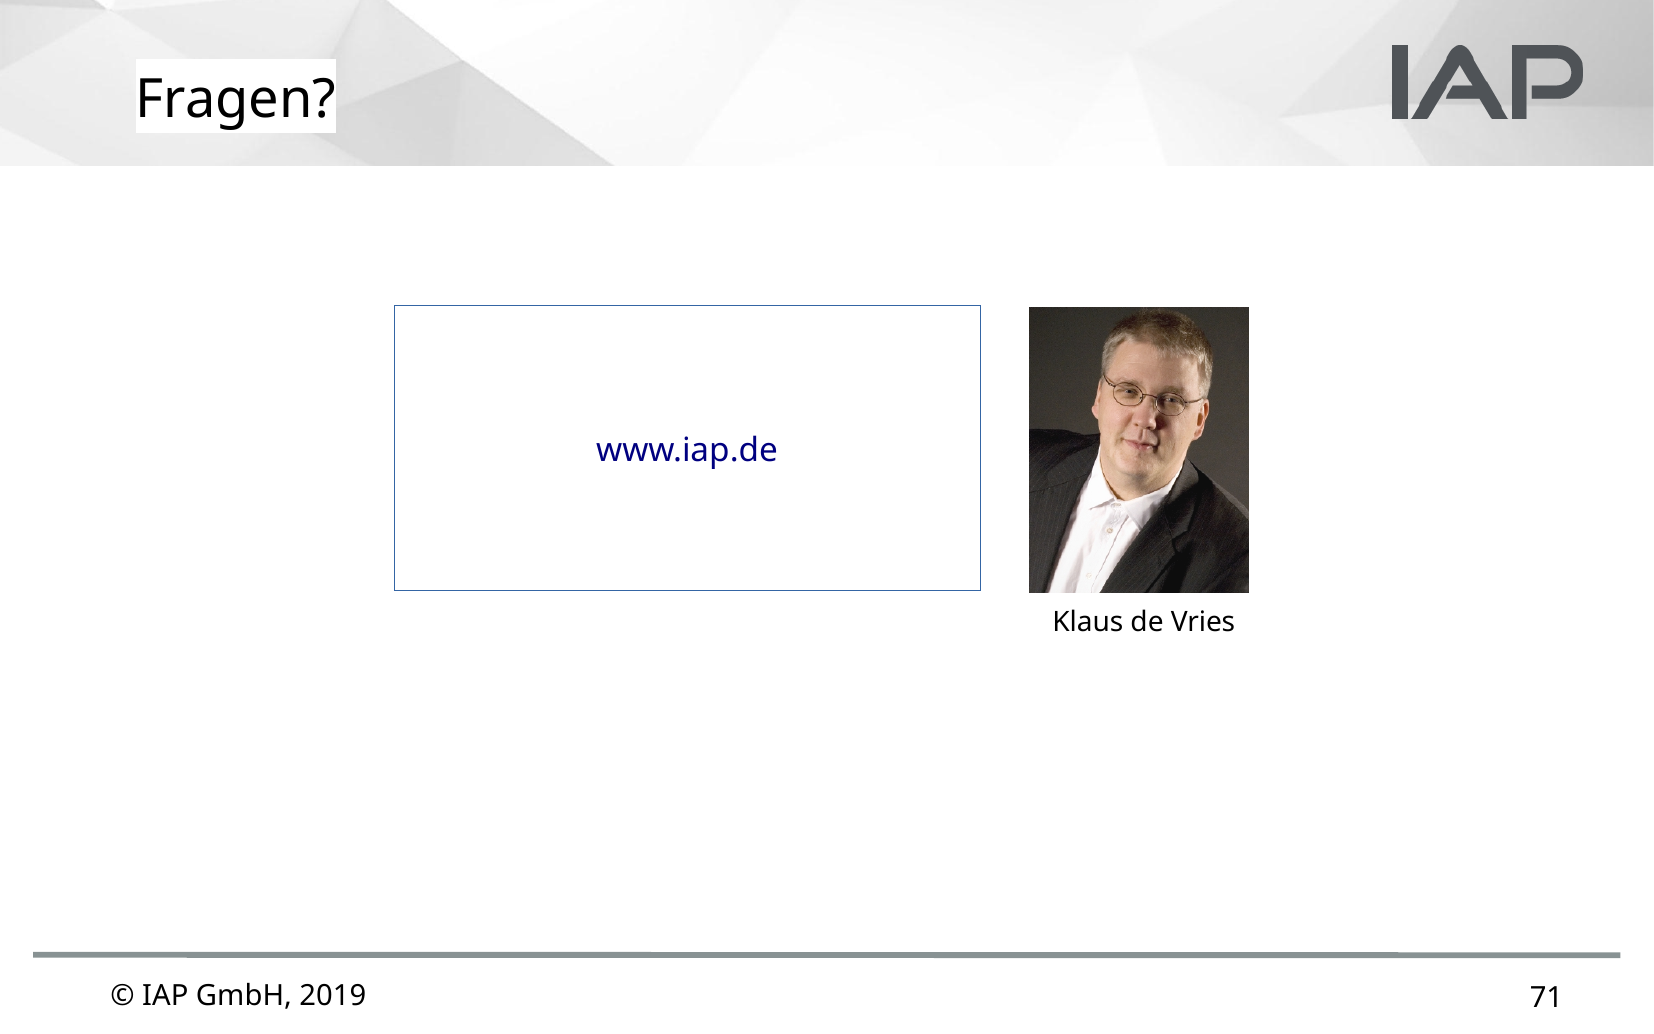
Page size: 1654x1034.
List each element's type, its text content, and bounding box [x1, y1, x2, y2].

text_box Klaus de Vries [1037, 594, 1329, 661]
picture [1029, 307, 1249, 593]
picture [0, 0, 1654, 166]
text_box www.iap.de [394, 305, 981, 591]
title Fragen? [135, 41, 1264, 152]
